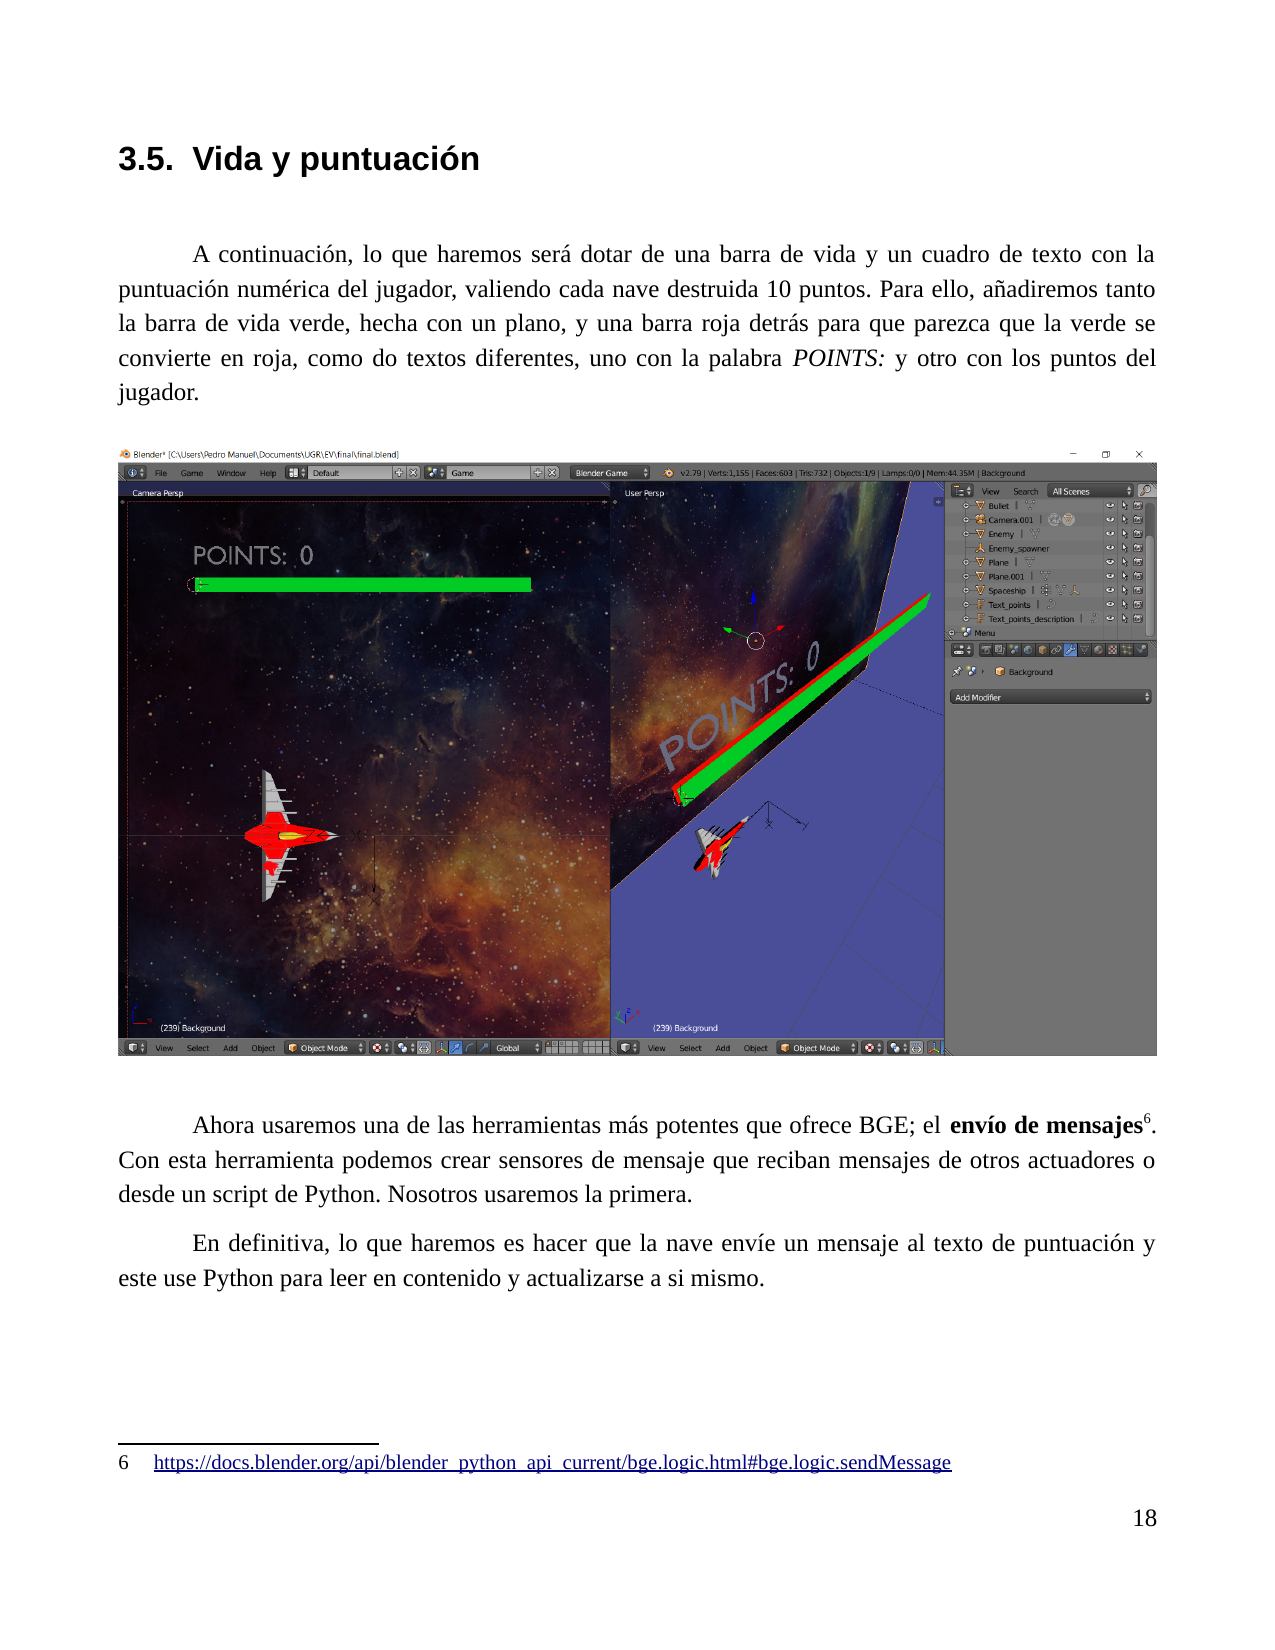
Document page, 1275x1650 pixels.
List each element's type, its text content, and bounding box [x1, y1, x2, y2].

text En definitiva, lo que haremos es hacer que la nave envíe un mensaje al texto de puntuación y este use Python para leer en contenido y actualizarse a si mismo. [118, 1228, 1157, 1291]
text Ahora usaremos una de las herramientas más potentes que ofrece BGE; el envío de mensajes. Con esta herramienta podemos crear sensores de mensaje que reciban mensajes de otros actuadores o desde un script de Python. Nosotros usaremos la primera. [118, 1110, 1157, 1208]
subtitle 3.5. Vida y puntuación [118, 139, 1157, 178]
text https://docs.blender.org/api/blender_python_api_current/bge.logic.html#bge.logic.sendMessage [118, 1449, 1157, 1474]
text A continuación, lo que haremos será dotar de una barra de vida y un cuadro de texto con la puntuación numérica del jugador, valiendo cada nave destruida 10 puntos. Para ello, añadiremos tanto la barra de vida verde, hecha con un plano, y una barra roja detrás para que parezca que la verde se convierte en roja, como do textos diferentes, uno con la palabra POINTS: y otro con los puntos del jugador. [118, 239, 1157, 406]
picture [118, 446, 1157, 1056]
